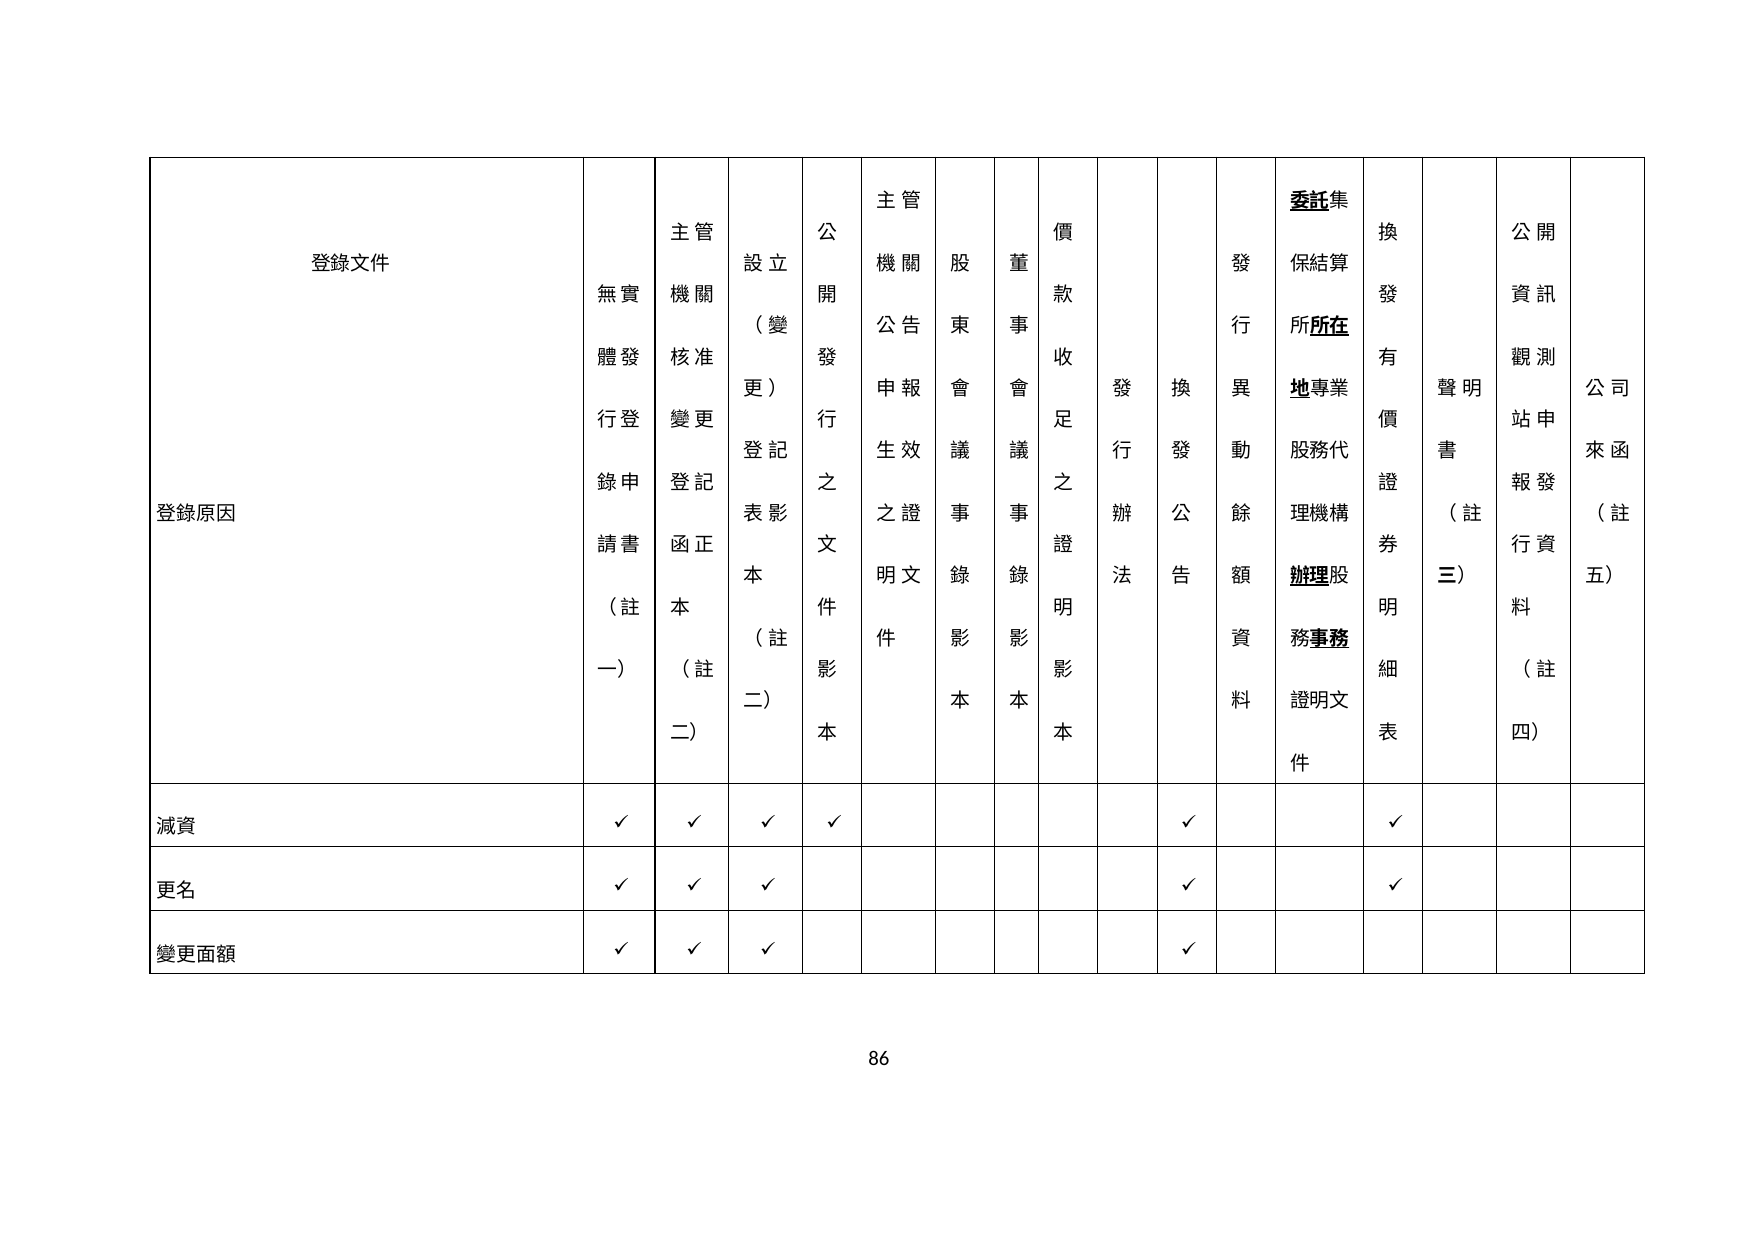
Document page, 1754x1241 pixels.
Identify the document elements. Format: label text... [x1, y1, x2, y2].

table_header 價款收足之證明影本 [1039, 158, 1097, 783]
table_cell [936, 784, 994, 846]
table_header 聲明書（註三） [1423, 158, 1496, 783]
table_header 股東會議事錄影本 [936, 158, 994, 783]
table_cell  [729, 784, 802, 846]
table_cell [1217, 911, 1275, 973]
table_cell [995, 847, 1038, 910]
table_cell [1098, 911, 1157, 973]
table_cell [1276, 784, 1363, 846]
table_cell [1571, 784, 1644, 846]
table_cell [1217, 784, 1275, 846]
table_cell [1039, 911, 1097, 973]
table_cell [862, 847, 935, 910]
table_cell  [584, 784, 654, 846]
table_cell  [1364, 784, 1422, 846]
table_header 設立（變更）登記表影本（註二） [729, 158, 802, 783]
table_header 無實體發行登錄申請書（註一） [584, 158, 654, 783]
table_cell  [1364, 847, 1422, 910]
table_cell [1497, 911, 1570, 973]
table_cell  [729, 847, 802, 910]
table_cell [1423, 847, 1496, 910]
table_cell [995, 784, 1038, 846]
table_cell [1571, 847, 1644, 910]
table_header 公開發行之文件影本 [803, 158, 861, 783]
table_cell  [803, 784, 861, 846]
table_header 公開資訊觀測站申報發行資料（註四） [1497, 158, 1570, 783]
table_cell 變更面額 [151, 911, 583, 973]
table_cell [1217, 847, 1275, 910]
table_cell [1364, 911, 1422, 973]
table_cell [1098, 847, 1157, 910]
table_cell [1039, 784, 1097, 846]
table_cell [862, 911, 935, 973]
table_cell [1276, 847, 1363, 910]
table_cell  [729, 911, 802, 973]
table_cell [1497, 784, 1570, 846]
table_cell 減資 [151, 784, 583, 846]
table_header 發行異動餘額資料 [1217, 158, 1275, 783]
table_cell  [1158, 847, 1216, 910]
table_cell  [656, 911, 728, 973]
table_header 公司來函（註五） [1571, 158, 1644, 783]
table_cell [936, 847, 994, 910]
table_header 換發有價證券明細表 [1364, 158, 1422, 783]
table_cell  [584, 911, 654, 973]
table_cell [1571, 911, 1644, 973]
table_cell [1276, 911, 1363, 973]
table_header 登錄文件 登錄原因 [151, 158, 583, 783]
table_cell [995, 911, 1038, 973]
table_header 委託集保結算所所在地專業股務代理機構辦理股務事務證明文件 [1276, 158, 1363, 783]
table_cell [1039, 847, 1097, 910]
table_cell [1497, 847, 1570, 910]
table_cell [803, 847, 861, 910]
table_cell [936, 911, 994, 973]
table_header 發行辦法 [1098, 158, 1157, 783]
table_cell [1423, 911, 1496, 973]
table_header 董事會議事錄影本 [995, 158, 1038, 783]
table_cell  [1158, 784, 1216, 846]
table_cell 更名 [151, 847, 583, 910]
table_header 主管機關公告申報生效之證明文件 [862, 158, 935, 783]
table_cell [1423, 784, 1496, 846]
table_cell  [584, 847, 654, 910]
table_cell  [656, 847, 728, 910]
table_cell [803, 911, 861, 973]
table_cell [862, 784, 935, 846]
table_header 換發公告 [1158, 158, 1216, 783]
table_header 主管機關核准變更登記函正本（註二） [656, 158, 728, 783]
table_cell [1098, 784, 1157, 846]
table_cell  [1158, 911, 1216, 973]
table_cell  [656, 784, 728, 846]
